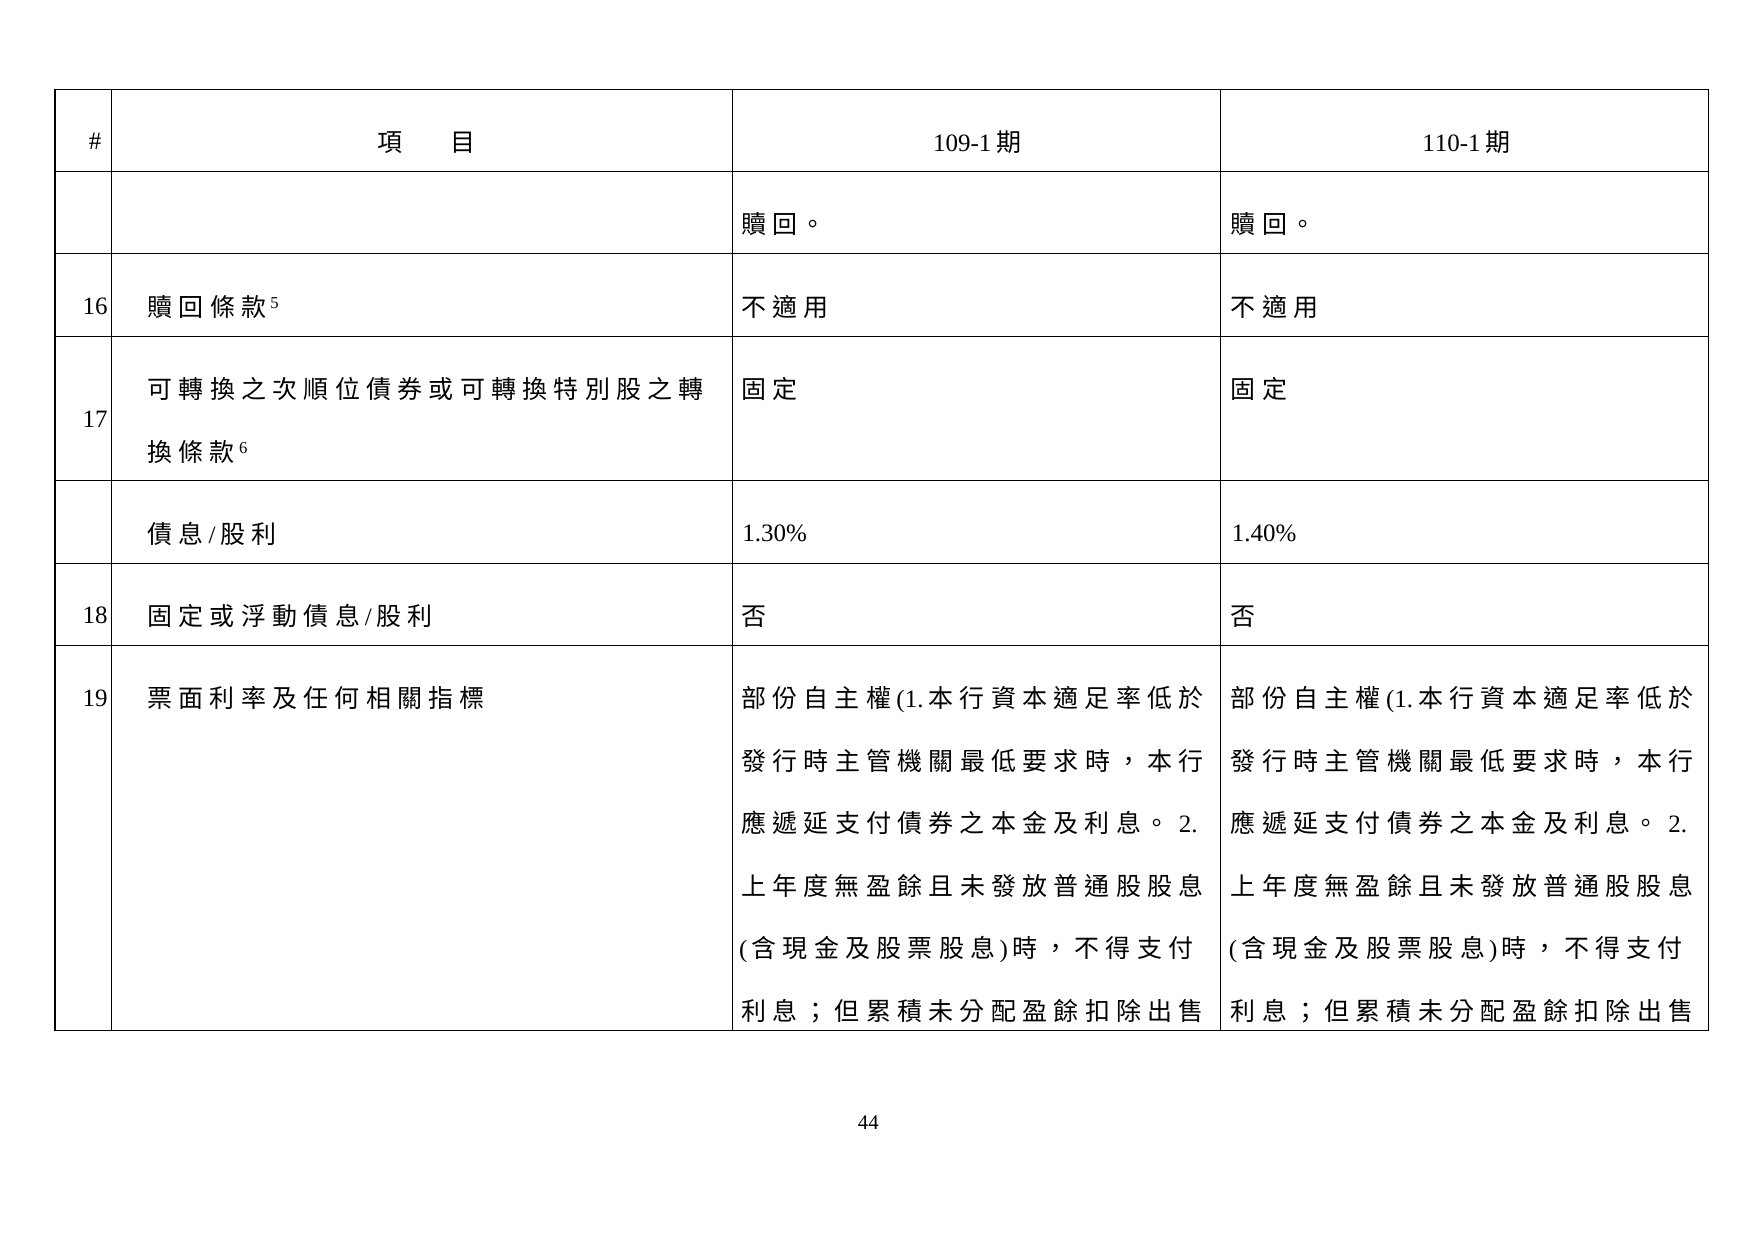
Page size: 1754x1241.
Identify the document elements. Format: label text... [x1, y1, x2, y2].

table_cell 1.40% [1221, 481, 1708, 563]
table_cell 可轉換之次順位債券或可轉換特別股之轉換條款6 [112, 337, 732, 480]
table_cell 16 [56, 254, 111, 336]
table_cell 不適用 [1221, 254, 1708, 336]
table_cell [112, 172, 732, 253]
table_cell 贖回。 [733, 172, 1220, 253]
table_cell 贖回。 [1221, 172, 1708, 253]
table_header # [56, 90, 111, 171]
table_cell 18 [56, 564, 111, 645]
table_header 109-1期 [733, 90, 1220, 171]
table_cell 1.30% [733, 481, 1220, 563]
table_cell 票面利率及任何相關指標 [112, 646, 732, 1030]
table_cell 否 [1221, 564, 1708, 645]
table_cell 贖回條款5 [112, 254, 732, 336]
table_cell [56, 172, 111, 253]
table_cell 19 [56, 646, 111, 1030]
table_header 110-1期 [1221, 90, 1708, 171]
table_cell 否 [733, 564, 1220, 645]
table_cell 債息/股利 [112, 481, 732, 563]
table_cell 部份自主權(1.本行資本適足率低於發行時主管機關最低要求時，本行應遞延支付債券之本金及利息。2. 上年度無盈餘且未發放普通股股息(含現金及股票股息)時，不得支付利息；但累積未分配盈餘扣除出售 [733, 646, 1220, 1030]
table_cell 17 [56, 337, 111, 480]
table_cell 不適用 [733, 254, 1220, 336]
table_cell 固定 [1221, 337, 1708, 480]
table_cell [56, 481, 111, 563]
table_cell 固定 [733, 337, 1220, 480]
table_cell 部份自主權(1.本行資本適足率低於發行時主管機關最低要求時，本行應遞延支付債券之本金及利息。2. 上年度無盈餘且未發放普通股股息(含現金及股票股息)時，不得支付利息；但累積未分配盈餘扣除出售 [1221, 646, 1708, 1030]
table_cell 固定或浮動債息/股利 [112, 564, 732, 645]
table_header 項 目 [112, 90, 732, 171]
